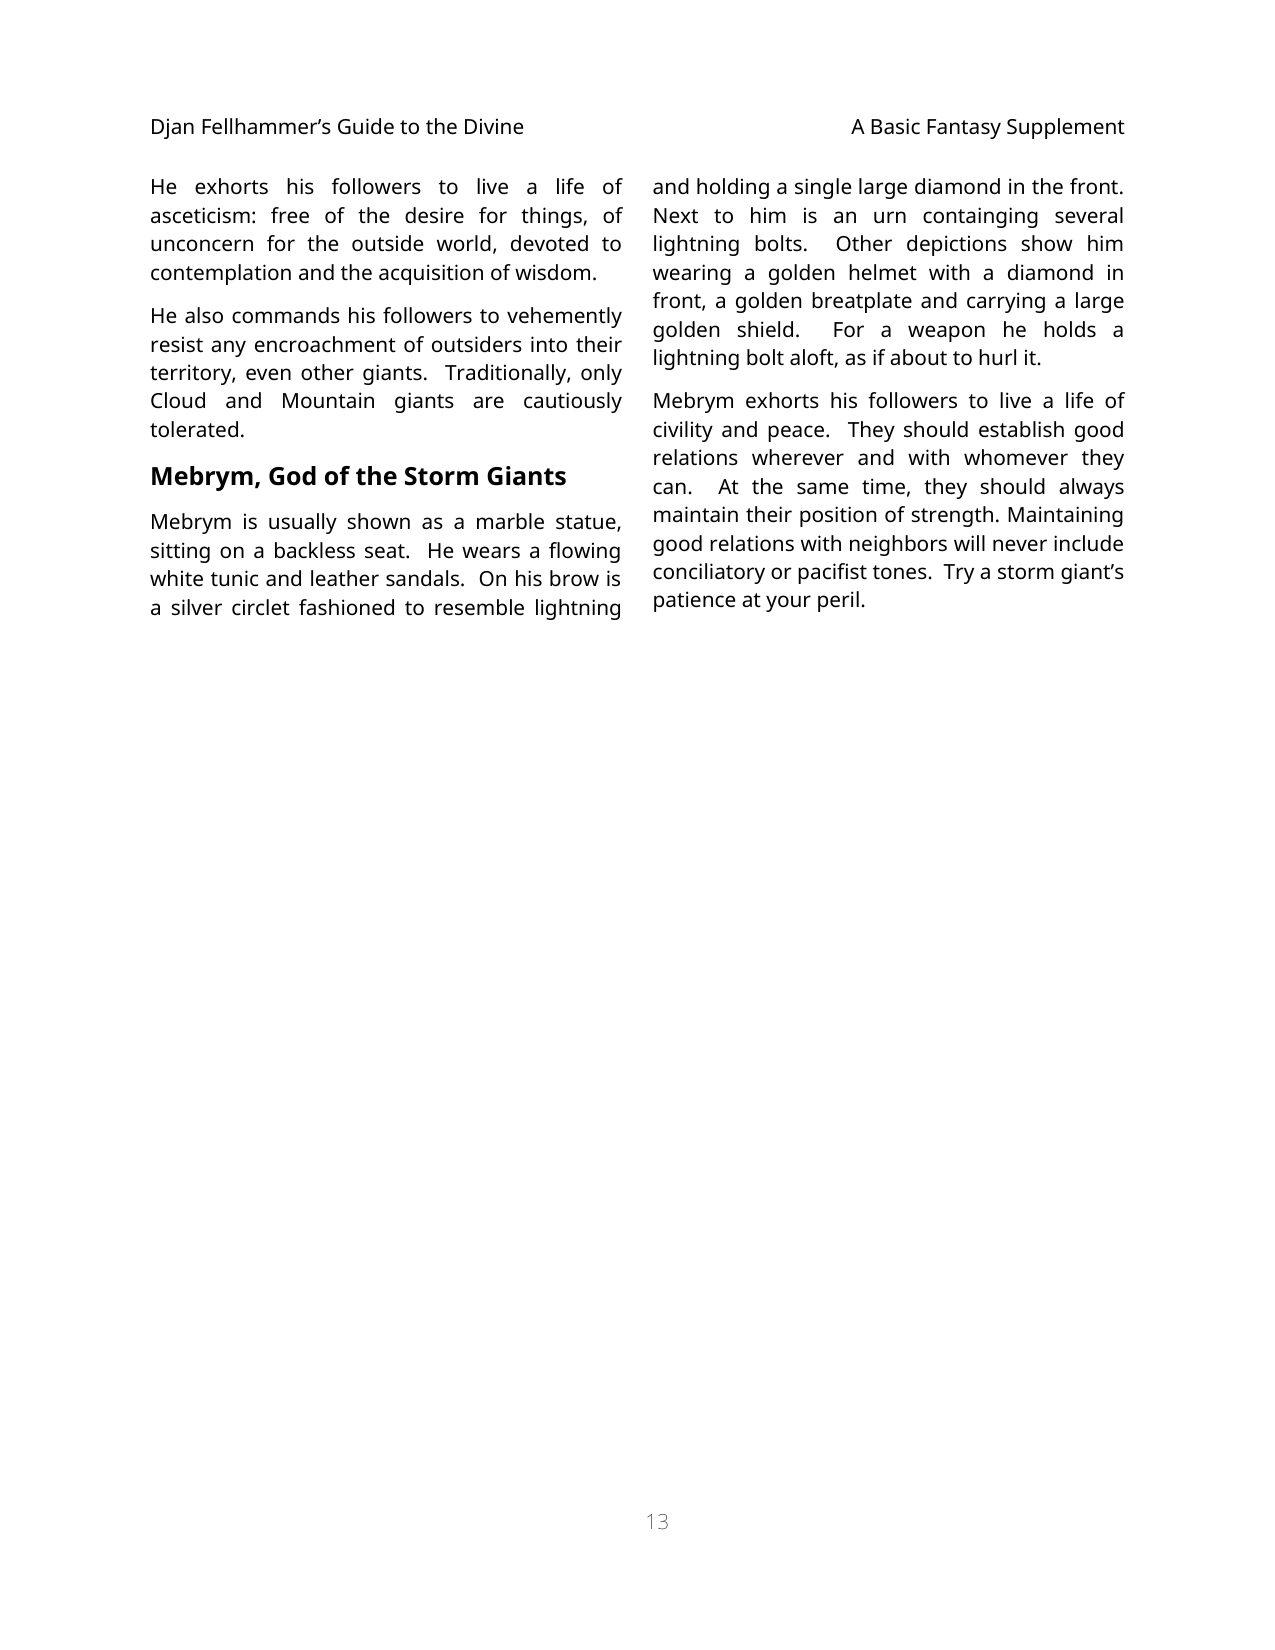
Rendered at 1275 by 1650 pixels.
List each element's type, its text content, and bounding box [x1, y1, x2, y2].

text Mebrym exhorts his followers to live a life of civility and peace. They should establish good relations wherever and with whomever they can. At the same time, they should always maintain their position of strength. Maintaining good relations with neighbors will never include conciliatory or pacifist tones. Try a storm giant’s patience at your peril. [652, 387, 1125, 614]
text and holding a single large diamond in the front. Next to him is an urn containging several lightning bolts. Other depictions show him wearing a golden helmet with a diamond in front, a golden breatplate and carrying a large golden shield. For a weapon he holds a lightning bolt aloft, as if about to hurl it. [652, 172, 1125, 372]
text He exhorts his followers to live a life of asceticism: free of the desire for things, of unconcern for the outside world, devoted to contemplation and the acquisition of wisdom. [150, 172, 622, 286]
text Mebrym, God of the Storm Giants [150, 458, 622, 492]
text Mebrym is usually shown as a marble statue, sitting on a backless seat. He wears a flowing white tunic and leather sandals. On his brow is a silver circlet fashioned to resemble lightning [150, 507, 622, 621]
text He also commands his followers to vehemently resist any encroachment of outsiders into their territory, even other giants. Traditionally, only Cloud and Mountain giants are cautiously tolerated. [150, 301, 622, 443]
